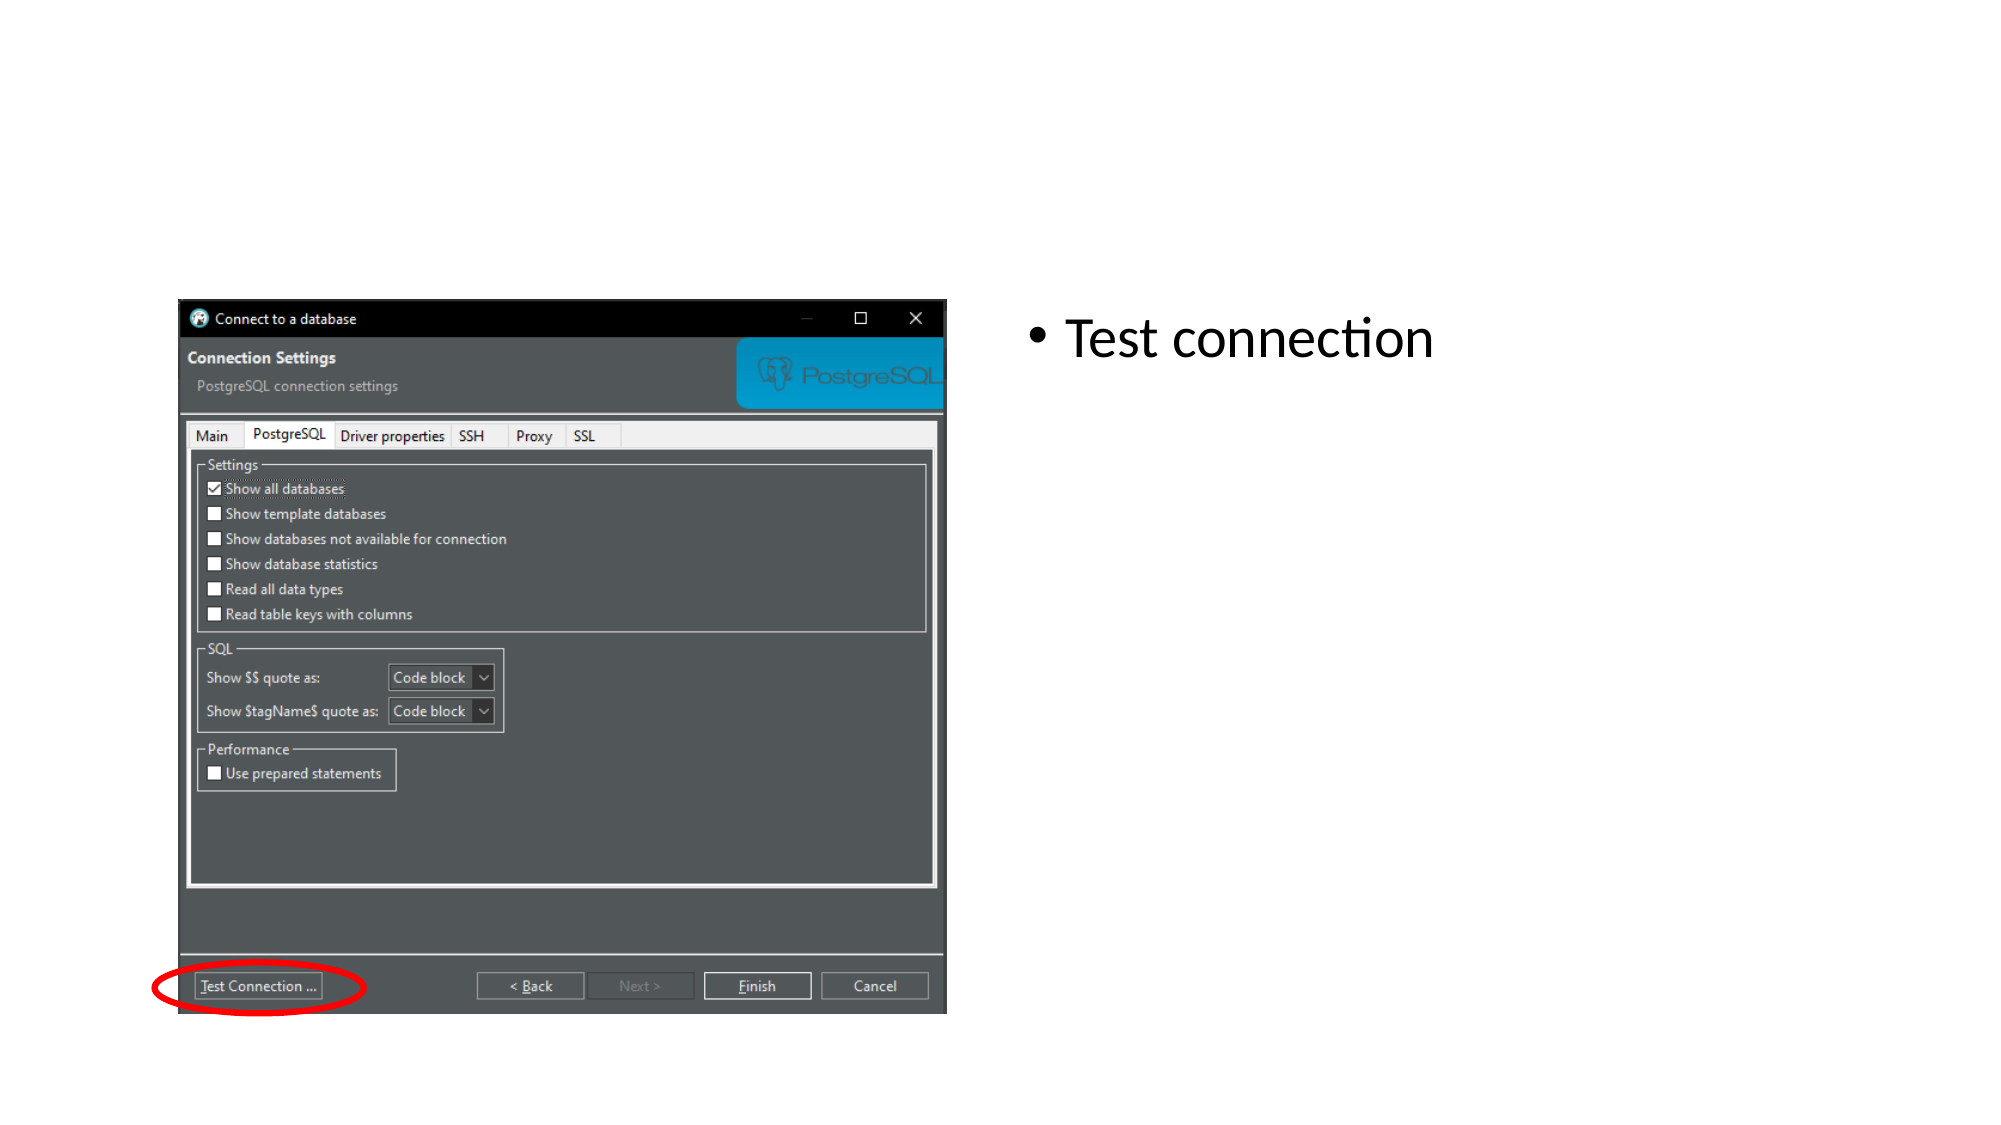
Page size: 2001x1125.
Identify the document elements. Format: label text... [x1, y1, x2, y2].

picture [178, 299, 947, 1014]
picture [178, 966, 360, 1010]
list Test connection [1012, 299, 1863, 1014]
picture [178, 1008, 206, 1014]
